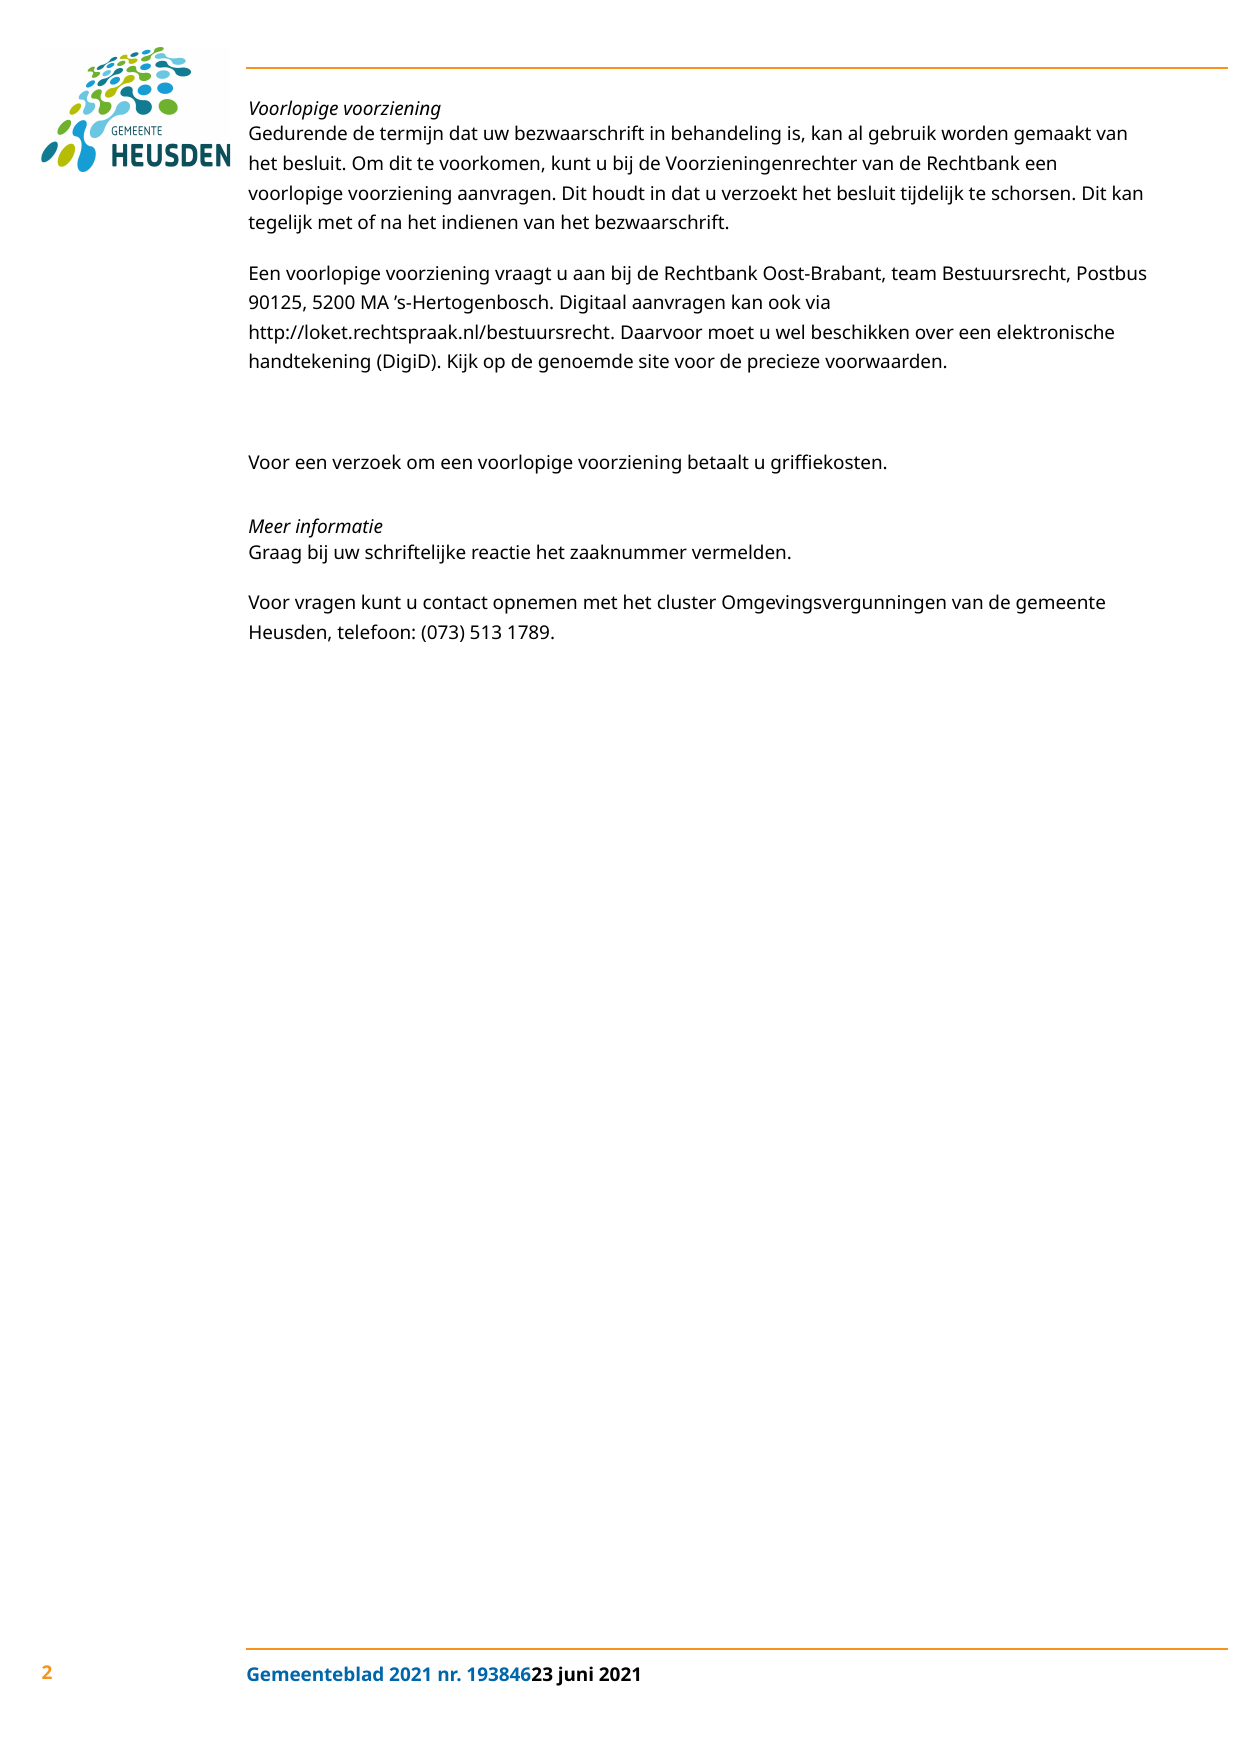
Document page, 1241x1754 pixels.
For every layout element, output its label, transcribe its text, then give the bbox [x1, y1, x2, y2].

text Voor een verzoek om een voorlopige voorziening betaalt u griffiekosten. [248, 449, 1152, 475]
text Voor vragen kunt u contact opnemen met het cluster Omgevingsvergunningen van de gemeente Heusden, telefoon: (073) 513 1789. [248, 589, 1152, 645]
text Meer informatie [248, 513, 1152, 539]
text Gedurende de termijn dat uw bezwaarschrift in behandeling is, kan al gebruik worden gemaakt van het besluit. Om dit te voorkomen, kunt u bij de Voorzieningenrechter van de Rechtbank een voorlopige voorziening aanvragen. Dit houdt in dat u verzoekt het besluit tijdelijk te schorsen. Dit kan tegelijk met of na het indienen van het bezwaarschrift. [248, 121, 1152, 235]
text Graag bij uw schriftelijke reactie het zaaknummer vermelden. [248, 539, 1152, 565]
picture [41, 47, 231, 172]
text Voorlopige voorziening [248, 95, 1152, 121]
text Een voorlopige voorziening vraagt u aan bij de Rechtbank Oost-Brabant, team Bestuursrecht, Postbus 90125, 5200 MA ’s-Hertogenbosch. Digitaal aanvragen kan ook via http://loket.rechtspraak.nl/bestuursrecht. Daarvoor moet u wel beschikken over een elektronische handtekening (DigiD). Kijk op de genoemde site voor de precieze voorwaarden. [248, 260, 1152, 374]
